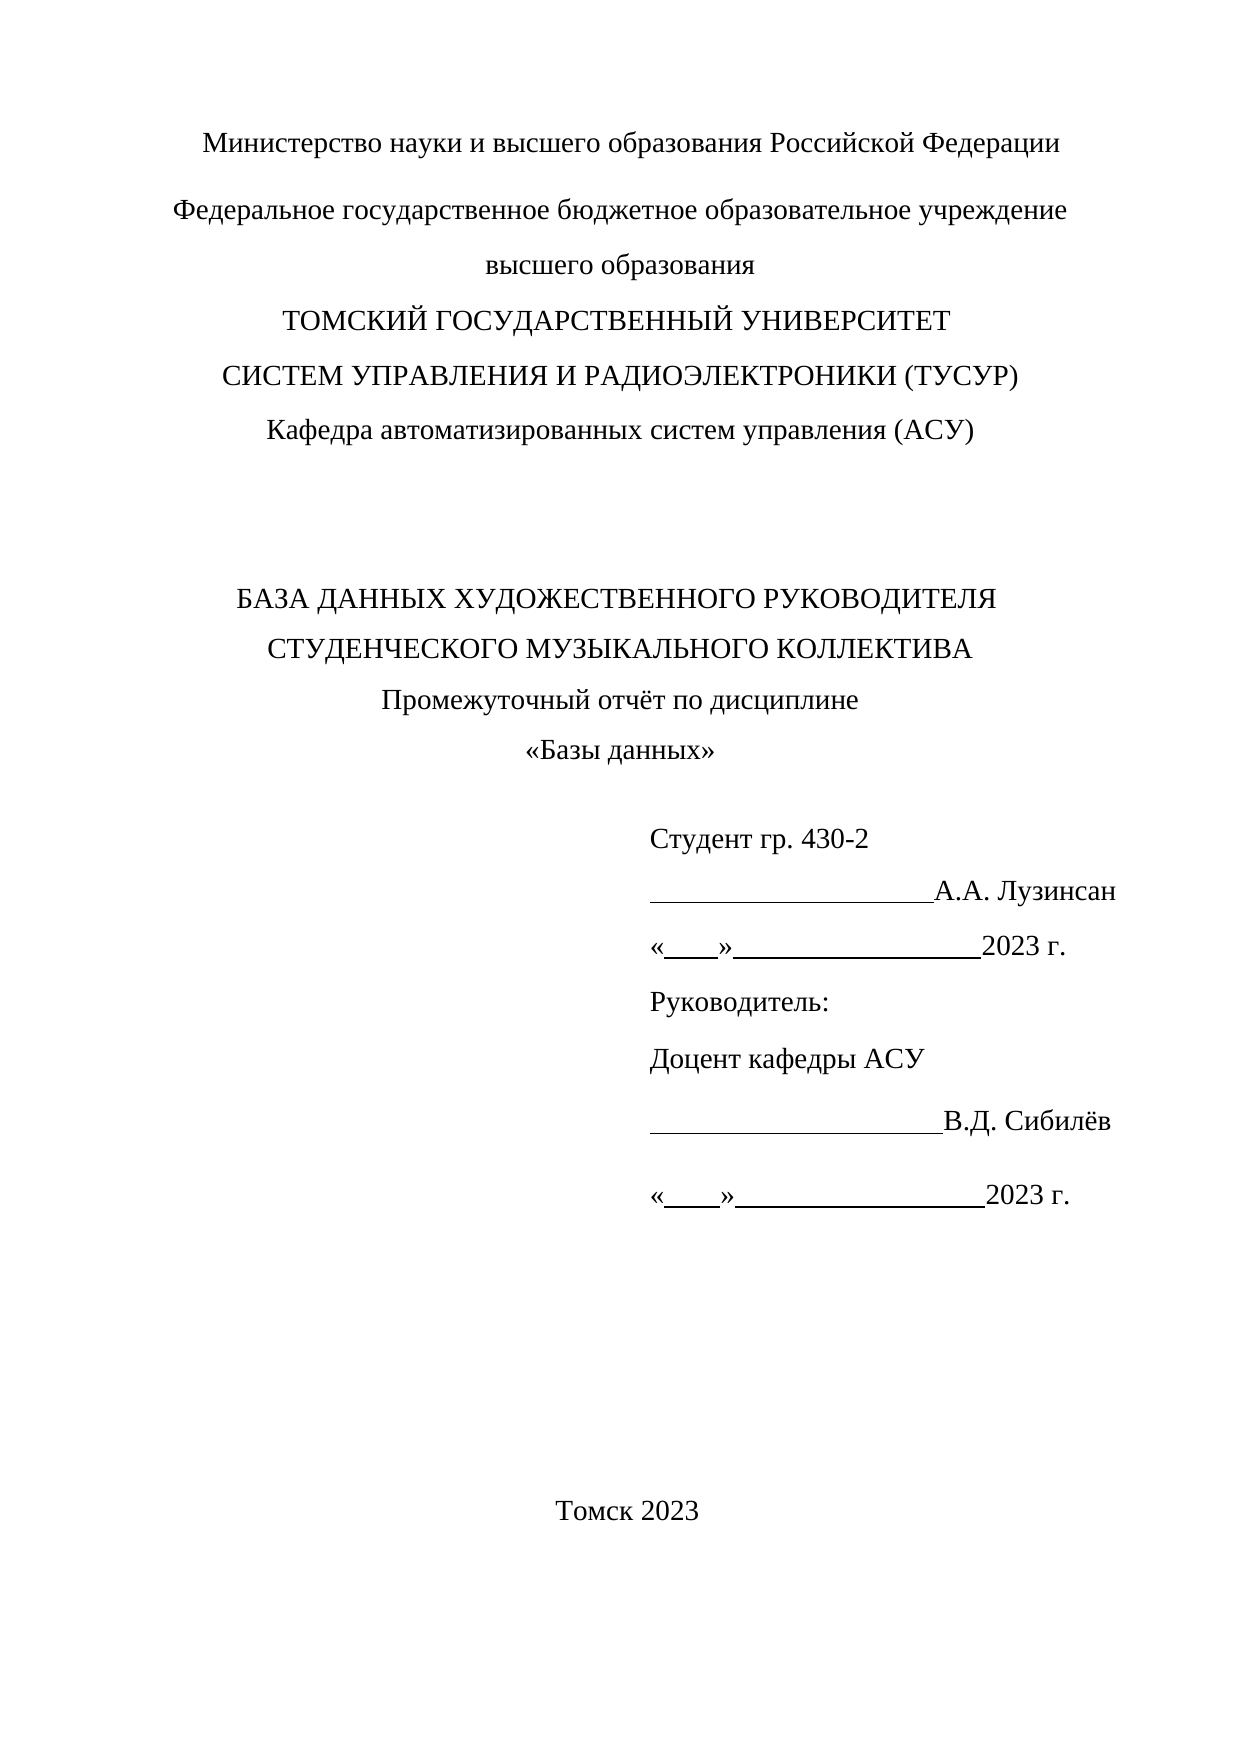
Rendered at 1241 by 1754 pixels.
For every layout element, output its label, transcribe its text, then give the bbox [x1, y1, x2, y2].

text Томск 2023 [243, 1493, 1011, 1527]
text Руководитель: [649, 984, 1122, 1018]
text В.Д. Сибилёв [649, 1103, 1122, 1137]
text Промежуточный отчёт по дисциплине [118, 682, 1122, 715]
text А.А. Лузинсан [649, 873, 1122, 906]
text ТОМСКИЙ ГОСУДАРСТВЕННЫЙ УНИВЕРСИТЕТ СИСТЕМ УПРАВЛЕНИЯ И РАДИОЭЛЕКТРОНИКИ (ТУСУР) [118, 303, 1122, 391]
text Кафедра автоматизированных систем управления (АСУ) [118, 413, 1122, 446]
text Министерство науки и высшего образования Российской Федерации [118, 125, 1122, 159]
text Федеральное государственное бюджетное образовательное учреждение высшего образования [118, 192, 1122, 281]
text База данных ХУДОЖЕСТВЕННОГО руководителя студенческого музыкального КОЛЛЕКТИВА [118, 581, 1122, 665]
text « » 2023 г. [649, 928, 1122, 961]
text Доцент кафедры АСУ [649, 1041, 1122, 1074]
text Студент гр. 430-2 [649, 821, 1122, 854]
text «Базы данных» [118, 732, 1122, 766]
text « » 2023 г. [649, 1177, 1122, 1210]
